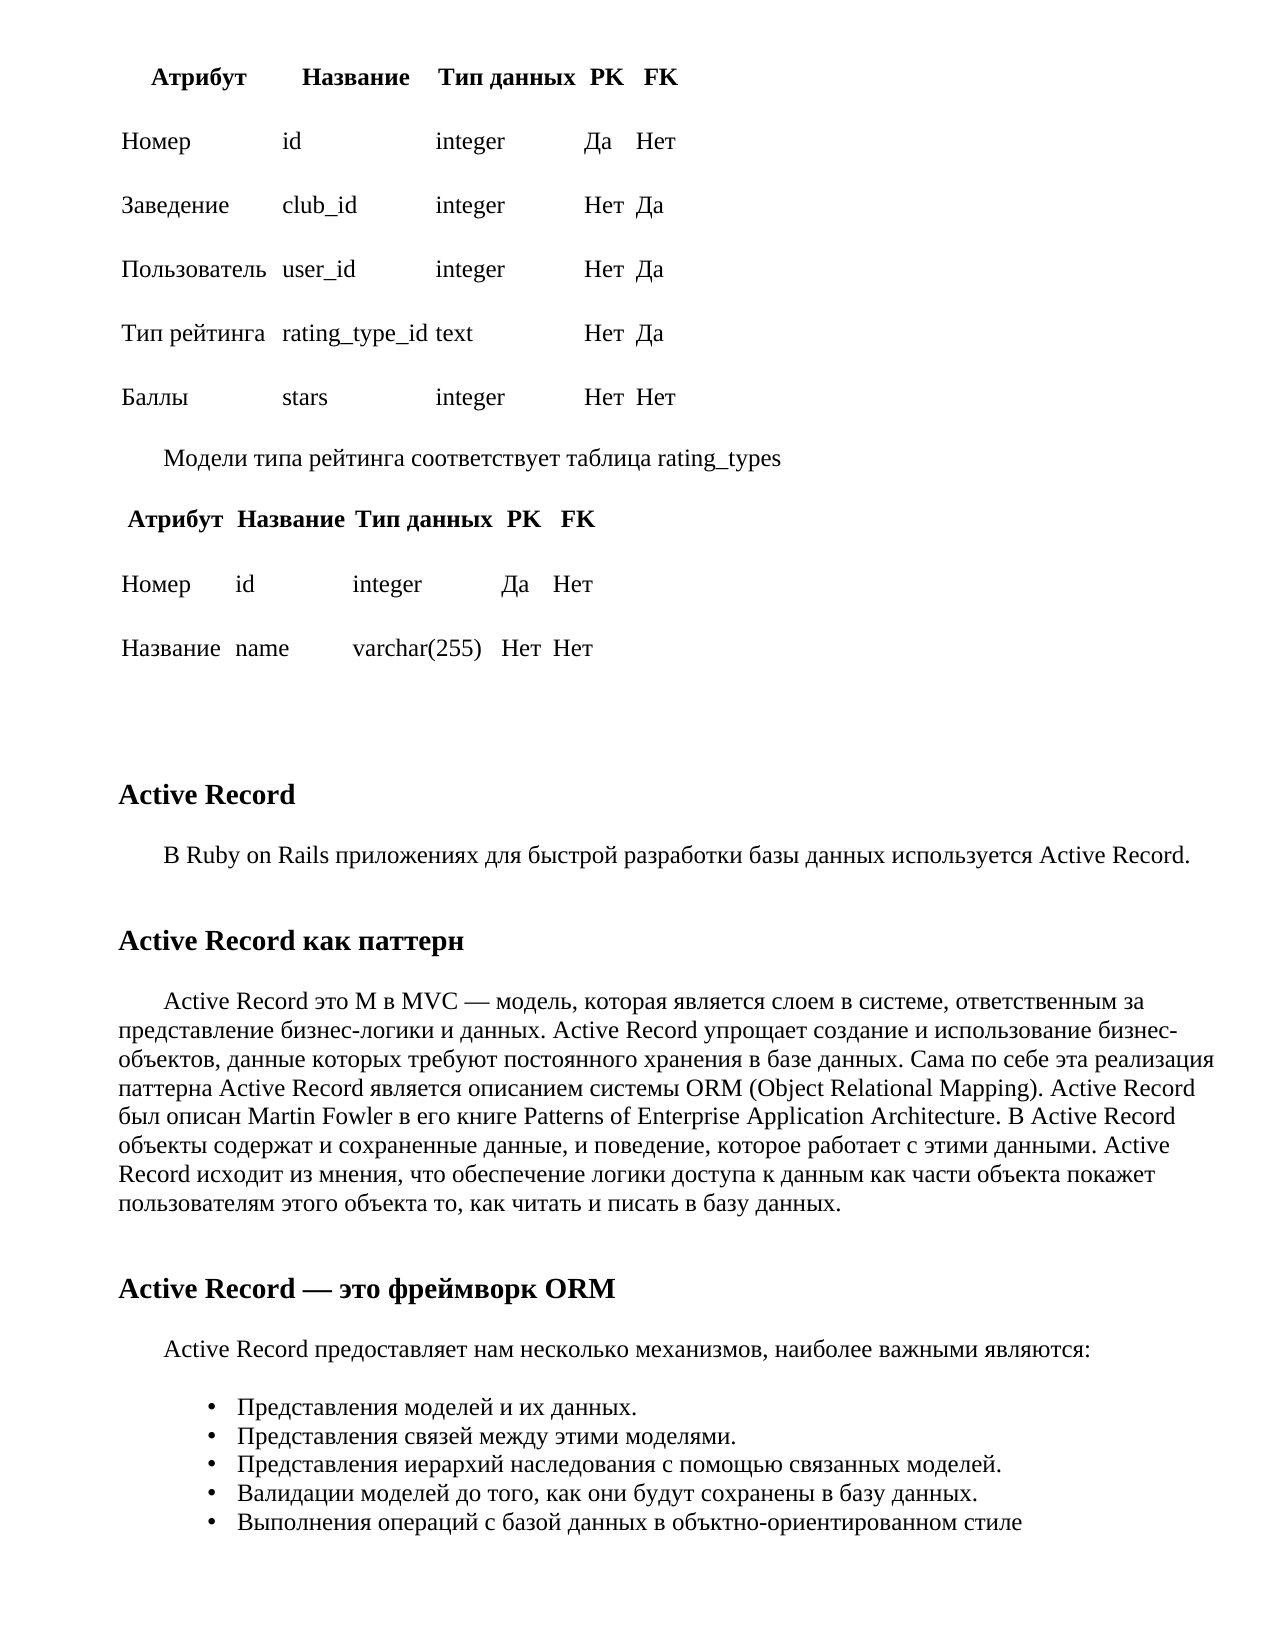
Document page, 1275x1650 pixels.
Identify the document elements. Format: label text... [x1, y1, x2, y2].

text Модели типа рейтинга соответствует таблица rating_types [118, 443, 1216, 472]
list Представления иерархий наследования с помощью связанных моделей. [162, 1449, 1216, 1478]
table_cell varchar(255) [350, 630, 498, 694]
table_header Название [279, 59, 432, 123]
list Выполнения операций с базой данных в объктно-ориентированном стиле [162, 1507, 1216, 1536]
table_header PK [581, 59, 633, 123]
table_cell user_id [279, 251, 432, 315]
table_header Атрибут [118, 59, 279, 123]
table_cell stars [279, 379, 432, 443]
list Валидации моделей до того, как они будут сохранены в базу данных. [162, 1478, 1216, 1507]
table_cell integer [433, 251, 581, 315]
table_header Тип данных [433, 59, 581, 123]
table_header FK [633, 59, 689, 123]
table_cell Номер [118, 566, 232, 630]
table_cell id [279, 123, 432, 187]
table_header Атрибут [118, 502, 232, 566]
table_cell Нет [633, 379, 689, 443]
table_cell integer [433, 187, 581, 251]
list Представления моделей и их данных. [162, 1392, 1216, 1421]
table_cell rating_type_id [279, 315, 432, 379]
table_cell Название [118, 630, 232, 694]
table_cell Баллы [118, 379, 279, 443]
table_cell Да [498, 566, 550, 630]
table_cell integer [350, 566, 498, 630]
table_cell Нет [633, 123, 689, 187]
table_cell Пользователь [118, 251, 279, 315]
table_cell Нет [550, 566, 606, 630]
table_cell integer [433, 123, 581, 187]
text В Ruby on Rails приложениях для быстрой разработки базы данных используется Active Record. [118, 840, 1216, 869]
text Active Record это M в MVC — модель, которая является слоем в системе, ответственным за представление бизнес-логики и данных. Active Record упрощает создание и использование бизнес-объектов, данные которых требуют постоянного хранения в базе данных. Сама по себе эта реализация паттерна Active Record является описанием системы ORM (Object Relational Mapping). Active Record был описан Martin Fowler в его книге Patterns of Enterprise Application Architecture. В Active Record объекты содержат и сохраненные данные, и поведение, которое работает с этими данными. Active Record исходит из мнения, что обеспечение логики доступа к данным как части объекта покажет пользователям этого объекта то, как читать и писать в базу данных. [118, 986, 1216, 1216]
table_cell Тип рейтинга [118, 315, 279, 379]
table_cell Да [633, 315, 689, 379]
subtitle Active Record — это фреймворк ORM [118, 1271, 1216, 1304]
subtitle Active Record как паттерн [118, 923, 1216, 957]
table_cell id [232, 566, 349, 630]
table_cell Заведение [118, 187, 279, 251]
table_header Название [232, 502, 349, 566]
list Представления связей между этими моделями. [162, 1421, 1216, 1449]
table_cell Нет [550, 630, 606, 694]
table_header Тип данных [350, 502, 498, 566]
table_cell Да [581, 123, 633, 187]
table_cell Нет [581, 251, 633, 315]
subtitle Active Record [118, 777, 1216, 811]
table_cell integer [433, 379, 581, 443]
table_cell Нет [581, 315, 633, 379]
table_cell Номер [118, 123, 279, 187]
table_cell Нет [581, 379, 633, 443]
table_cell Нет [581, 187, 633, 251]
table_cell club_id [279, 187, 432, 251]
table_cell text [433, 315, 581, 379]
table_header PK [498, 502, 550, 566]
text Active Record предоставляет нам несколько механизмов, наиболее важными являются: [118, 1334, 1216, 1363]
table_cell Да [633, 251, 689, 315]
table_cell name [232, 630, 349, 694]
table_cell Да [633, 187, 689, 251]
table_cell Нет [498, 630, 550, 694]
table_header FK [550, 502, 606, 566]
